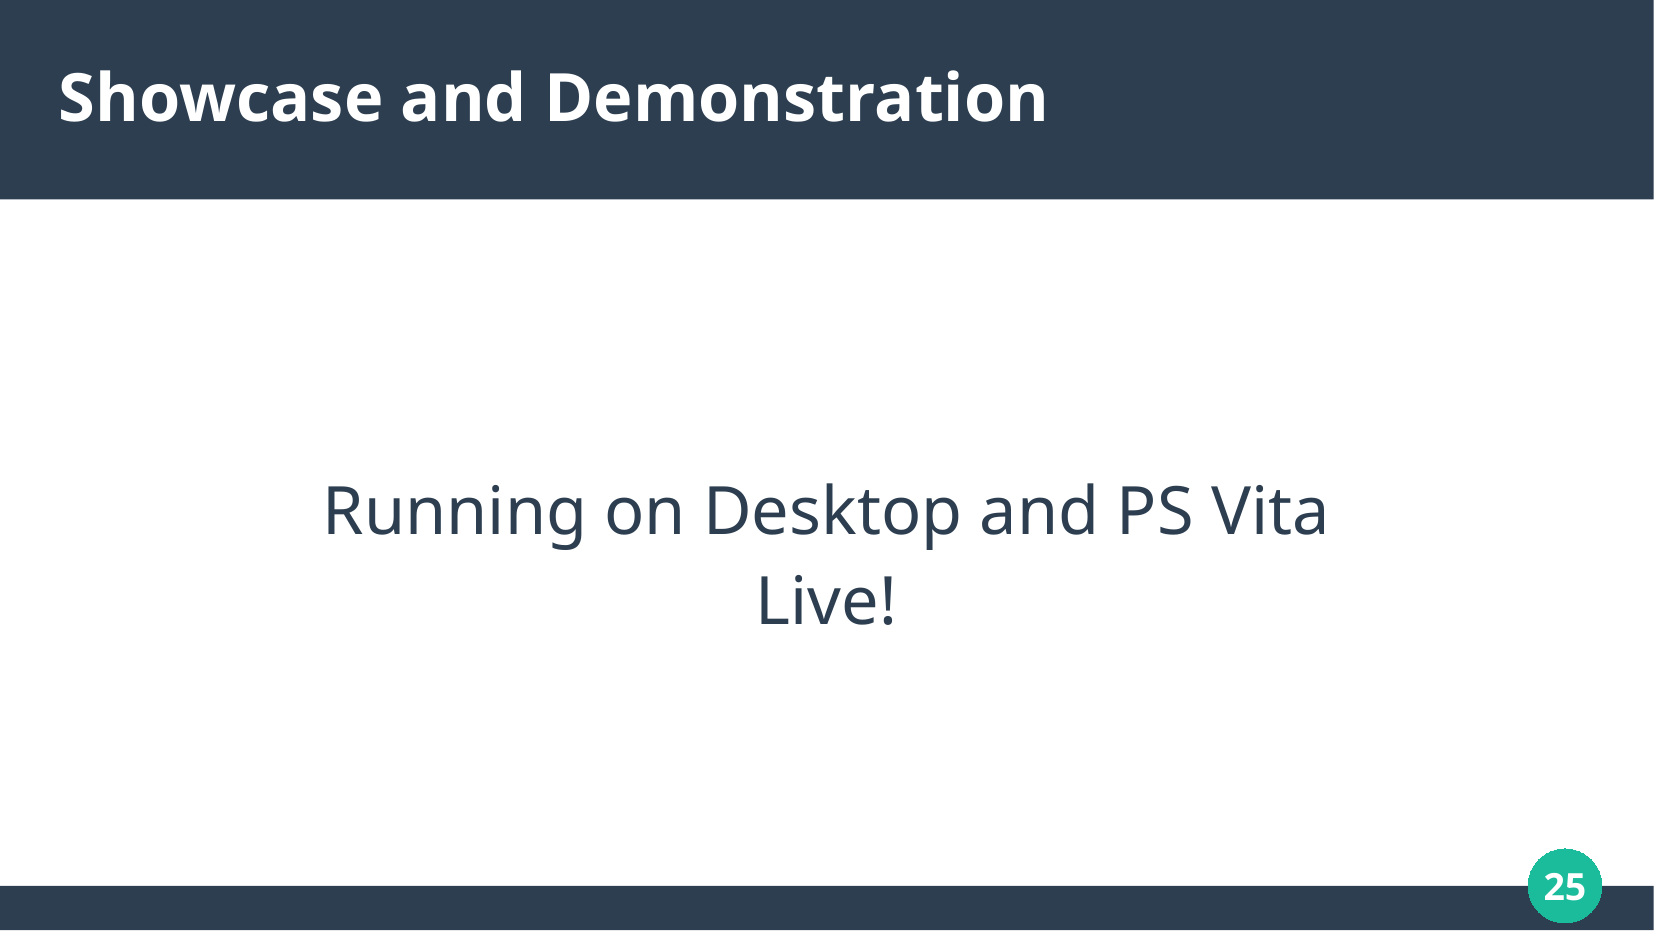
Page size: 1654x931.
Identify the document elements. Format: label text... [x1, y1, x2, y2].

subtitle Running on Desktop and PS Vita Live! [59, 243, 1595, 864]
title Showcase and Demonstration [59, 37, 1595, 155]
